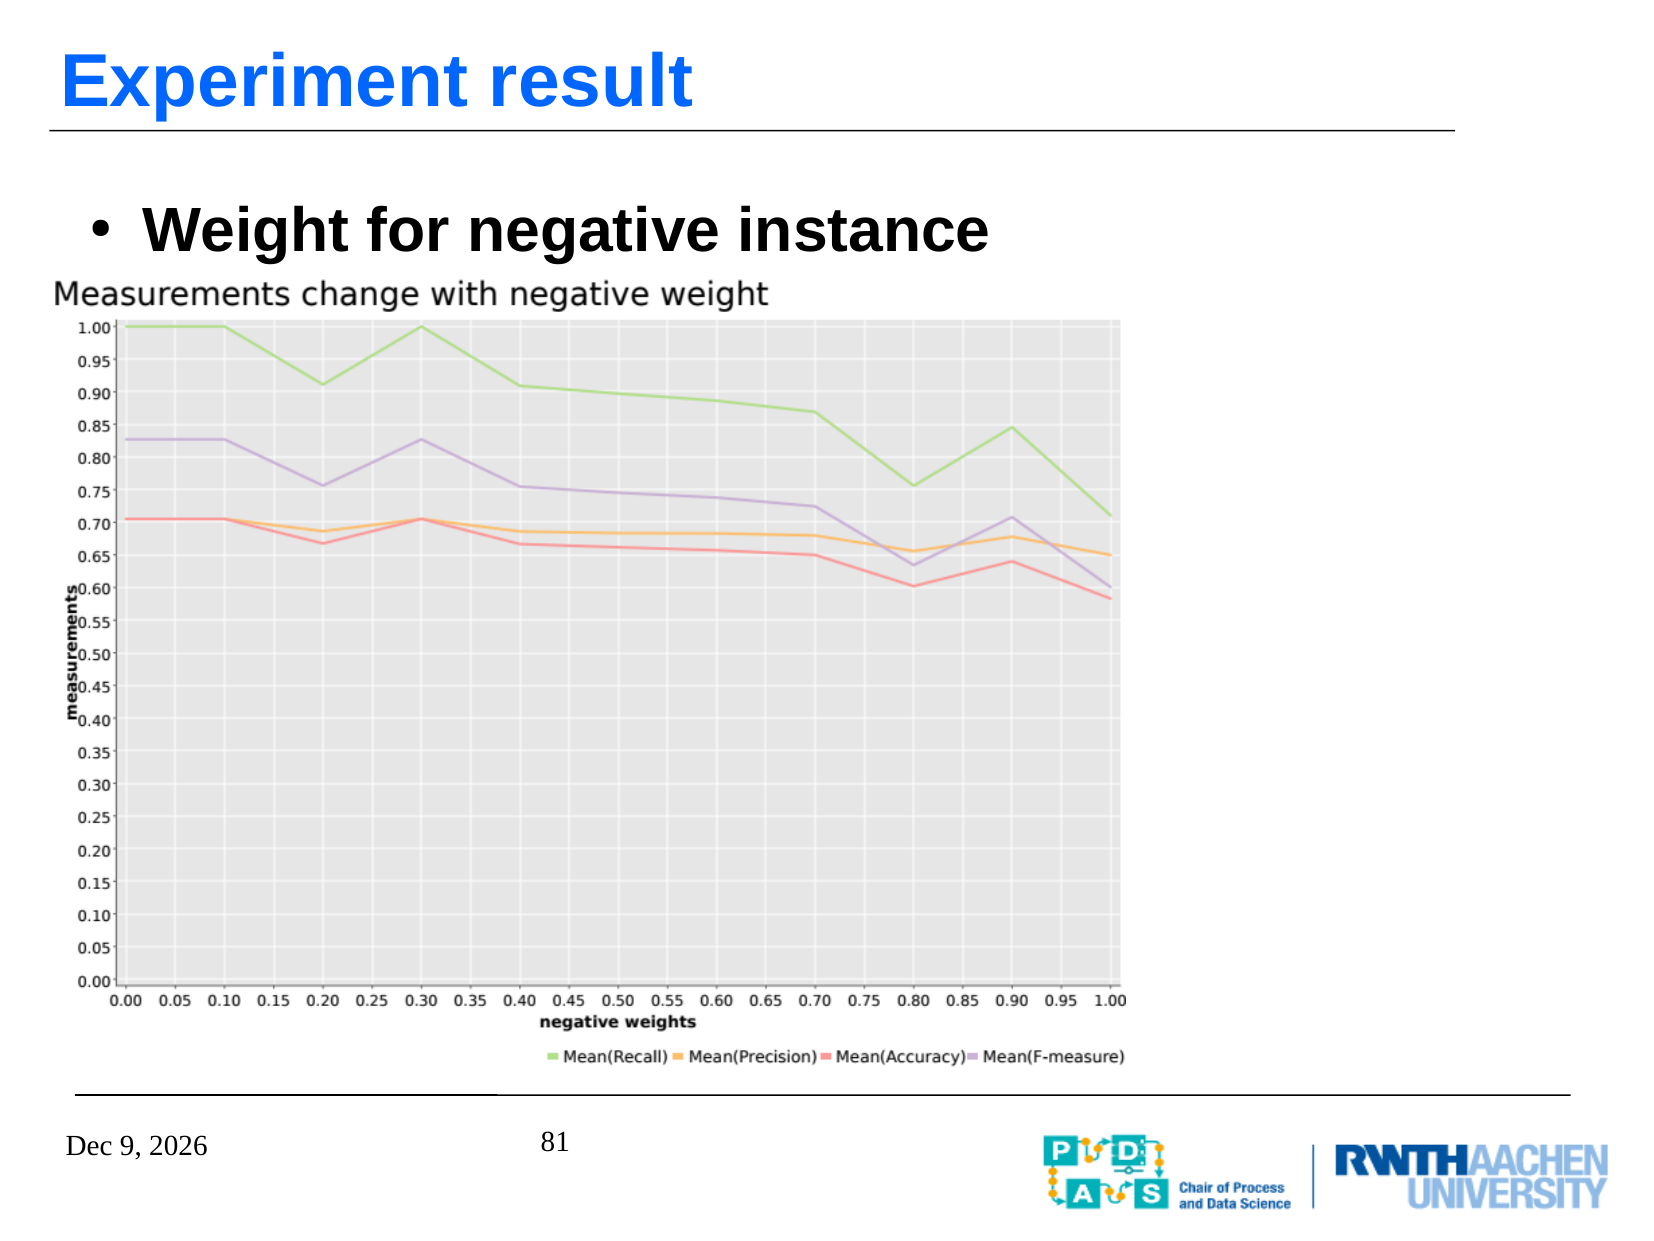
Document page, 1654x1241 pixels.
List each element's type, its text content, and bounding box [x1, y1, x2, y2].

title Experiment result [60, 30, 1549, 131]
picture [50, 273, 1126, 1081]
list Weight for negative instance [71, 195, 1561, 331]
picture [1005, 1090, 1647, 1241]
